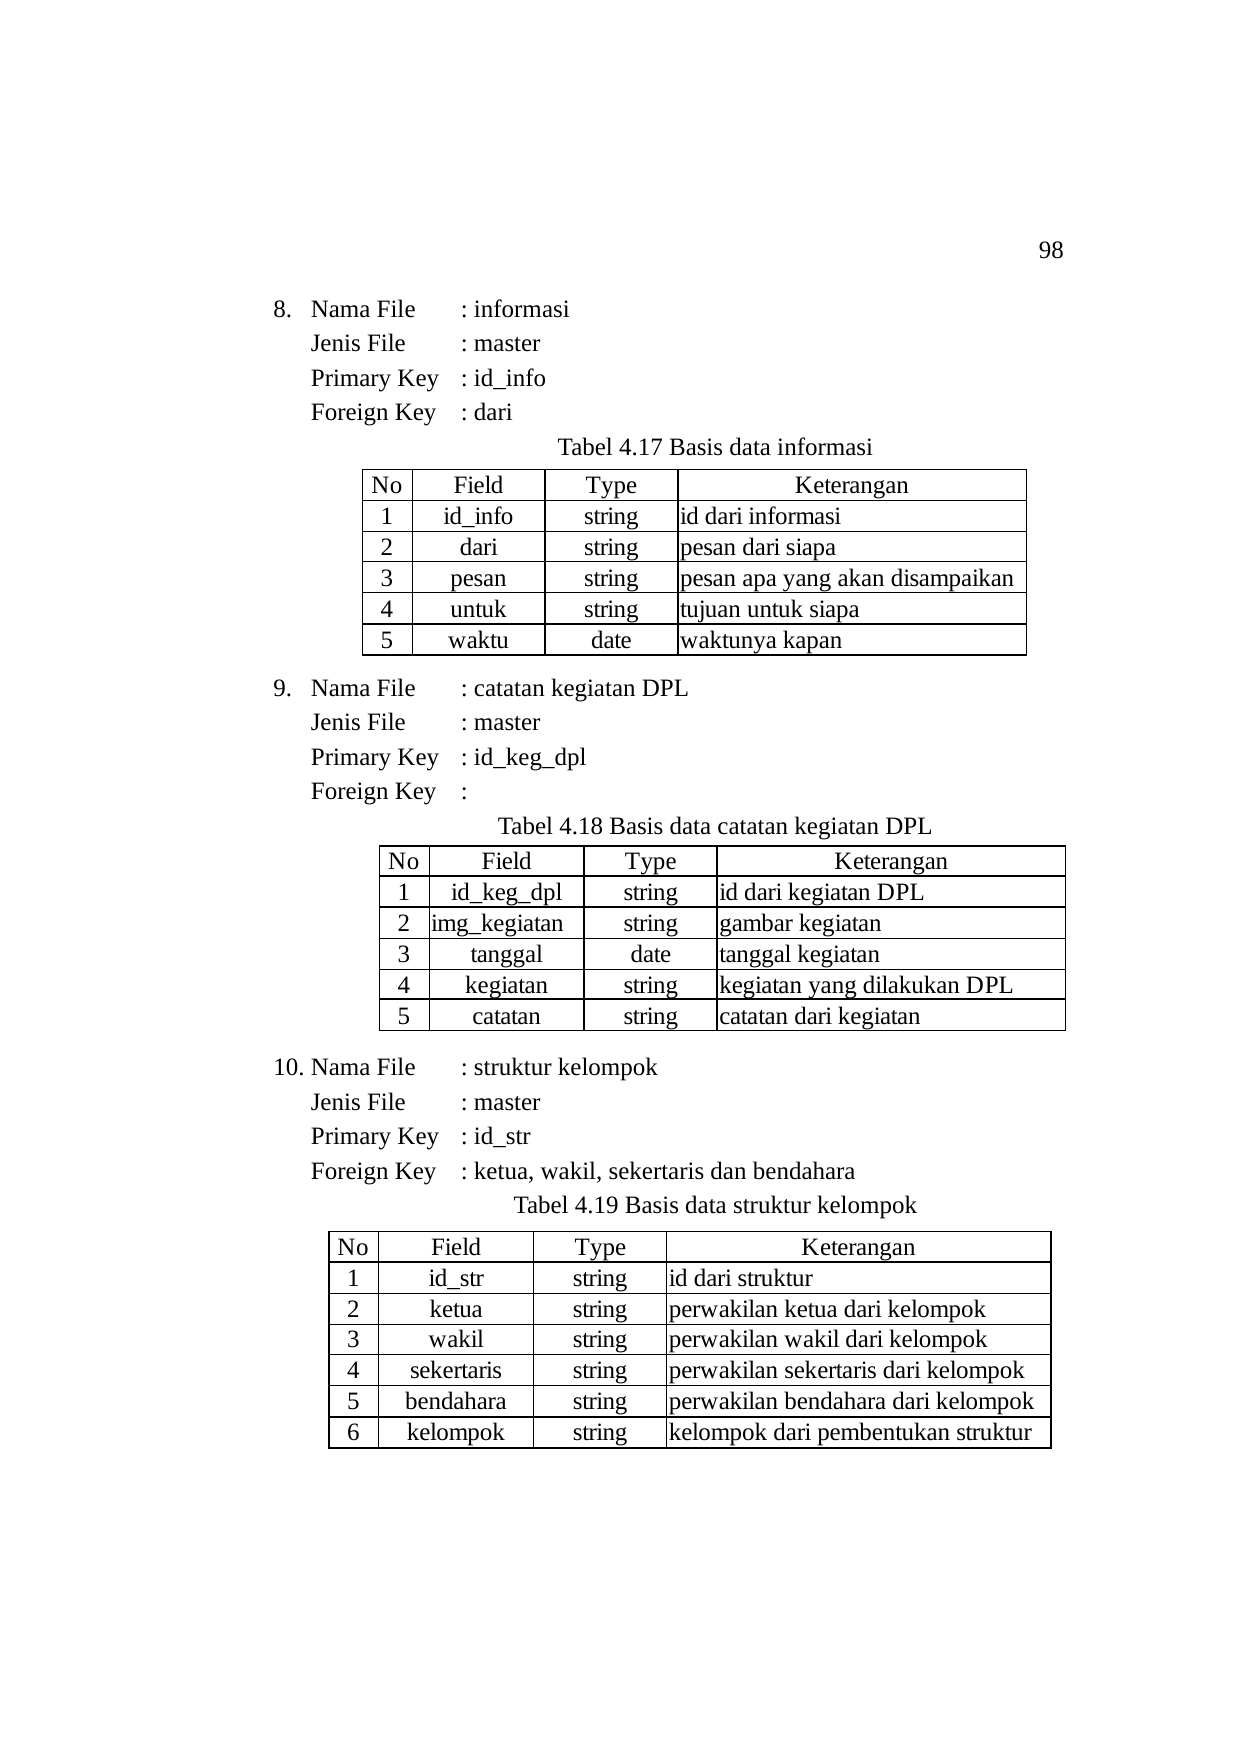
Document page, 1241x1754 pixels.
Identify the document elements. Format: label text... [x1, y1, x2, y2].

text Jenis File : master [273, 707, 1063, 736]
list Nama File : catatan kegiatan DPL [273, 673, 1063, 702]
text Primary Key : id_str [273, 1121, 1063, 1150]
text Tabel 4.18 Basis data catatan kegiatan DPL [367, 811, 1063, 840]
text Foreign Key : [273, 776, 1063, 805]
text Tabel 4.17 Basis data informasi [367, 432, 1063, 460]
list Nama File : struktur kelompok [273, 1052, 1063, 1081]
text Primary Key : id_keg_dpl [273, 742, 1063, 771]
text Jenis File : master [273, 1087, 1063, 1116]
text Foreign Key : ketua, wakil, sekertaris dan bendahara [273, 1156, 1063, 1184]
text Primary Key : id_info [273, 363, 1063, 391]
text Foreign Key : dari [273, 397, 1063, 426]
text Tabel 4.19 Basis data struktur kelompok [367, 1190, 1063, 1219]
list Nama File : informasi [273, 294, 1063, 322]
text Jenis File : master [273, 328, 1063, 357]
